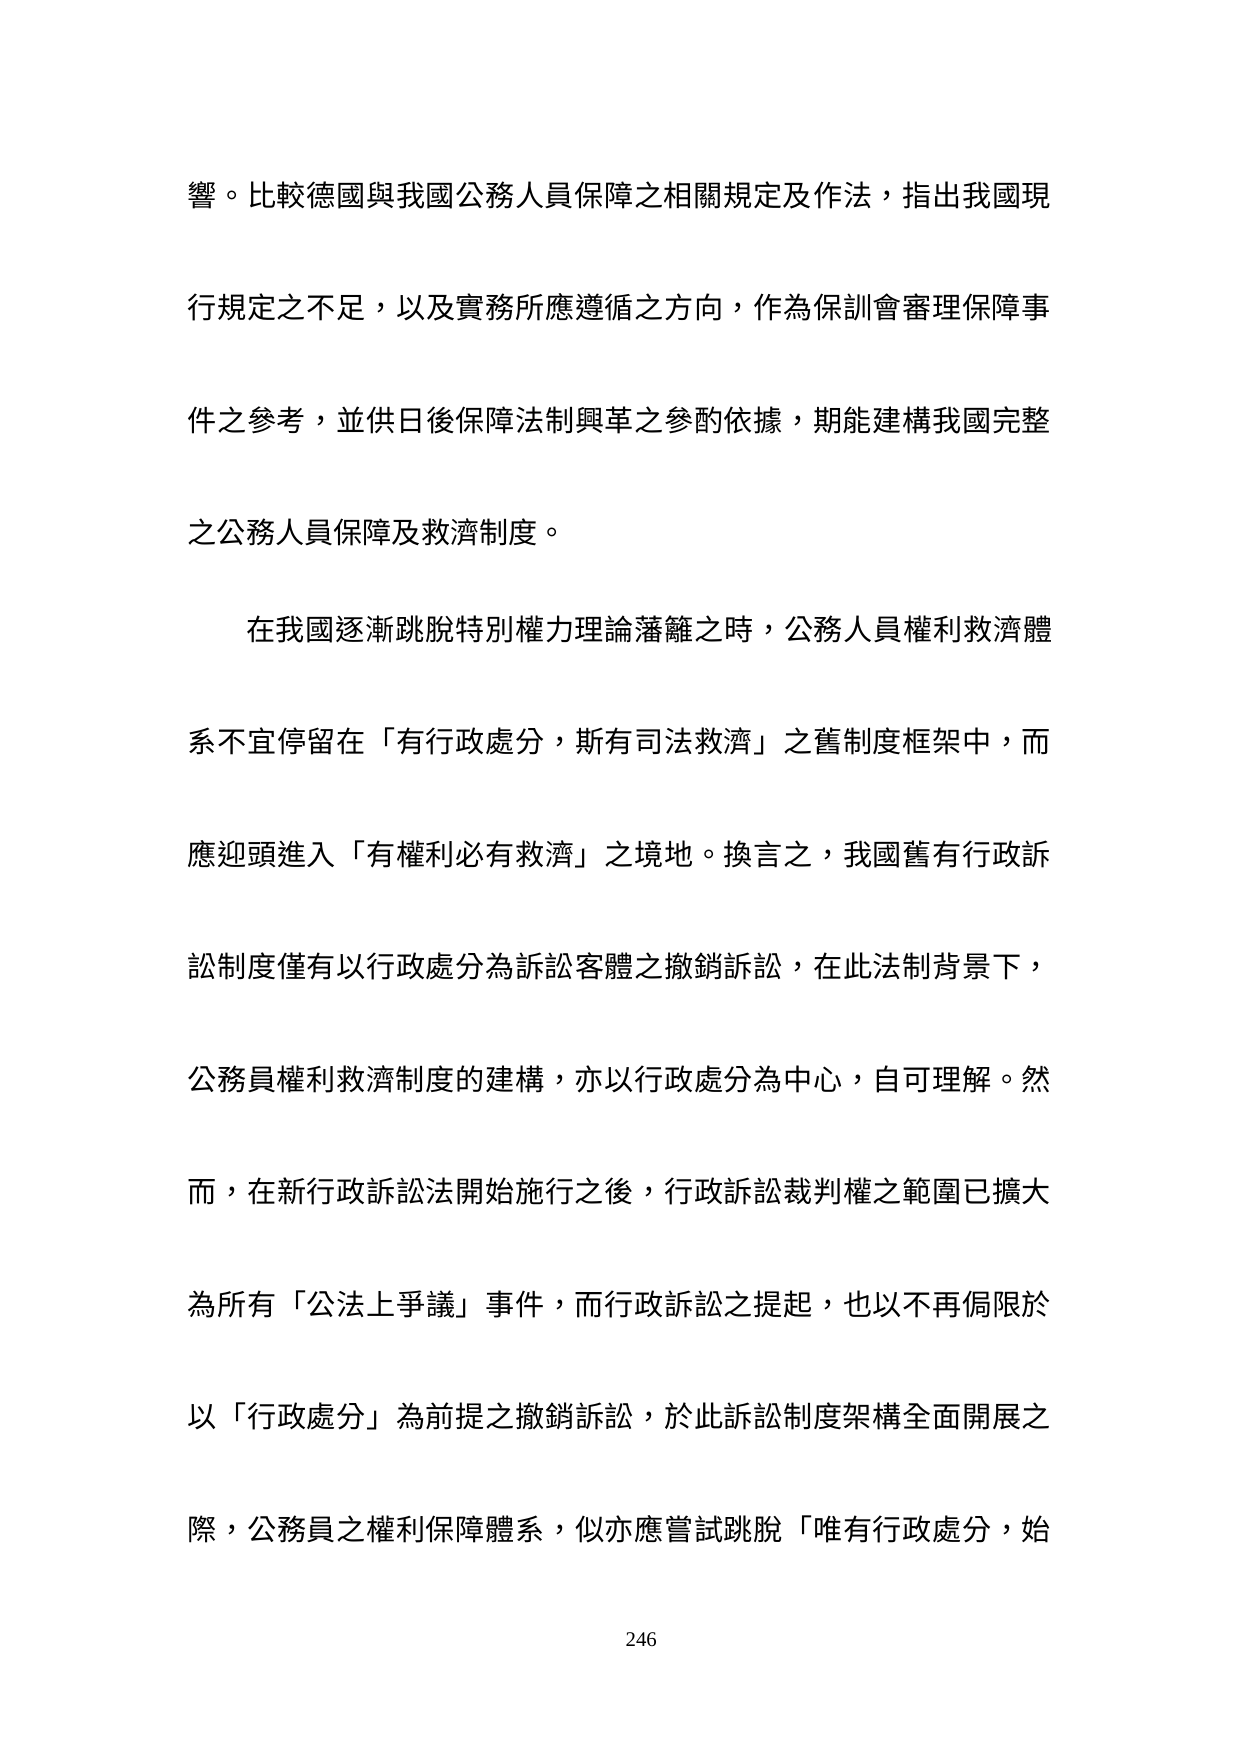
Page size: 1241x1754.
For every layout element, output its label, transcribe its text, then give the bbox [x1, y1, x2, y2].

text 響。比較德國與我國公務人員保障之相關規定及作法，指出我國現行規定之不足，以及實務所應遵循之方向，作為保訓會審理保障事件之參考，並供日後保障法制興革之參酌依據，期能建構我國完整之公務人員保障及救濟制度。 [187, 150, 1053, 562]
text 在我國逐漸跳脫特別權力理論藩籬之時，公務人員權利救濟體系不宜停留在「有行政處分，斯有司法救濟」之舊制度框架中，而應迎頭進入「有權利必有救濟」之境地。換言之，我國舊有行政訴訟制度僅有以行政處分為訴訟客體之撤銷訴訟，在此法制背景下，公務員權利救濟制度的建構，亦以行政處分為中心，自可理解。然而，在新行政訴訟法開始施行之後，行政訴訟裁判權之範圍已擴大為所有「公法上爭議」事件，而行政訴訟之提起，也以不再侷限於以「行政處分」為前提之撤銷訴訟，於此訴訟制度架構全面開展之際，公務員之權利保障體系，似亦應嘗試跳脫「唯有行政處分，始 [187, 584, 1053, 1559]
